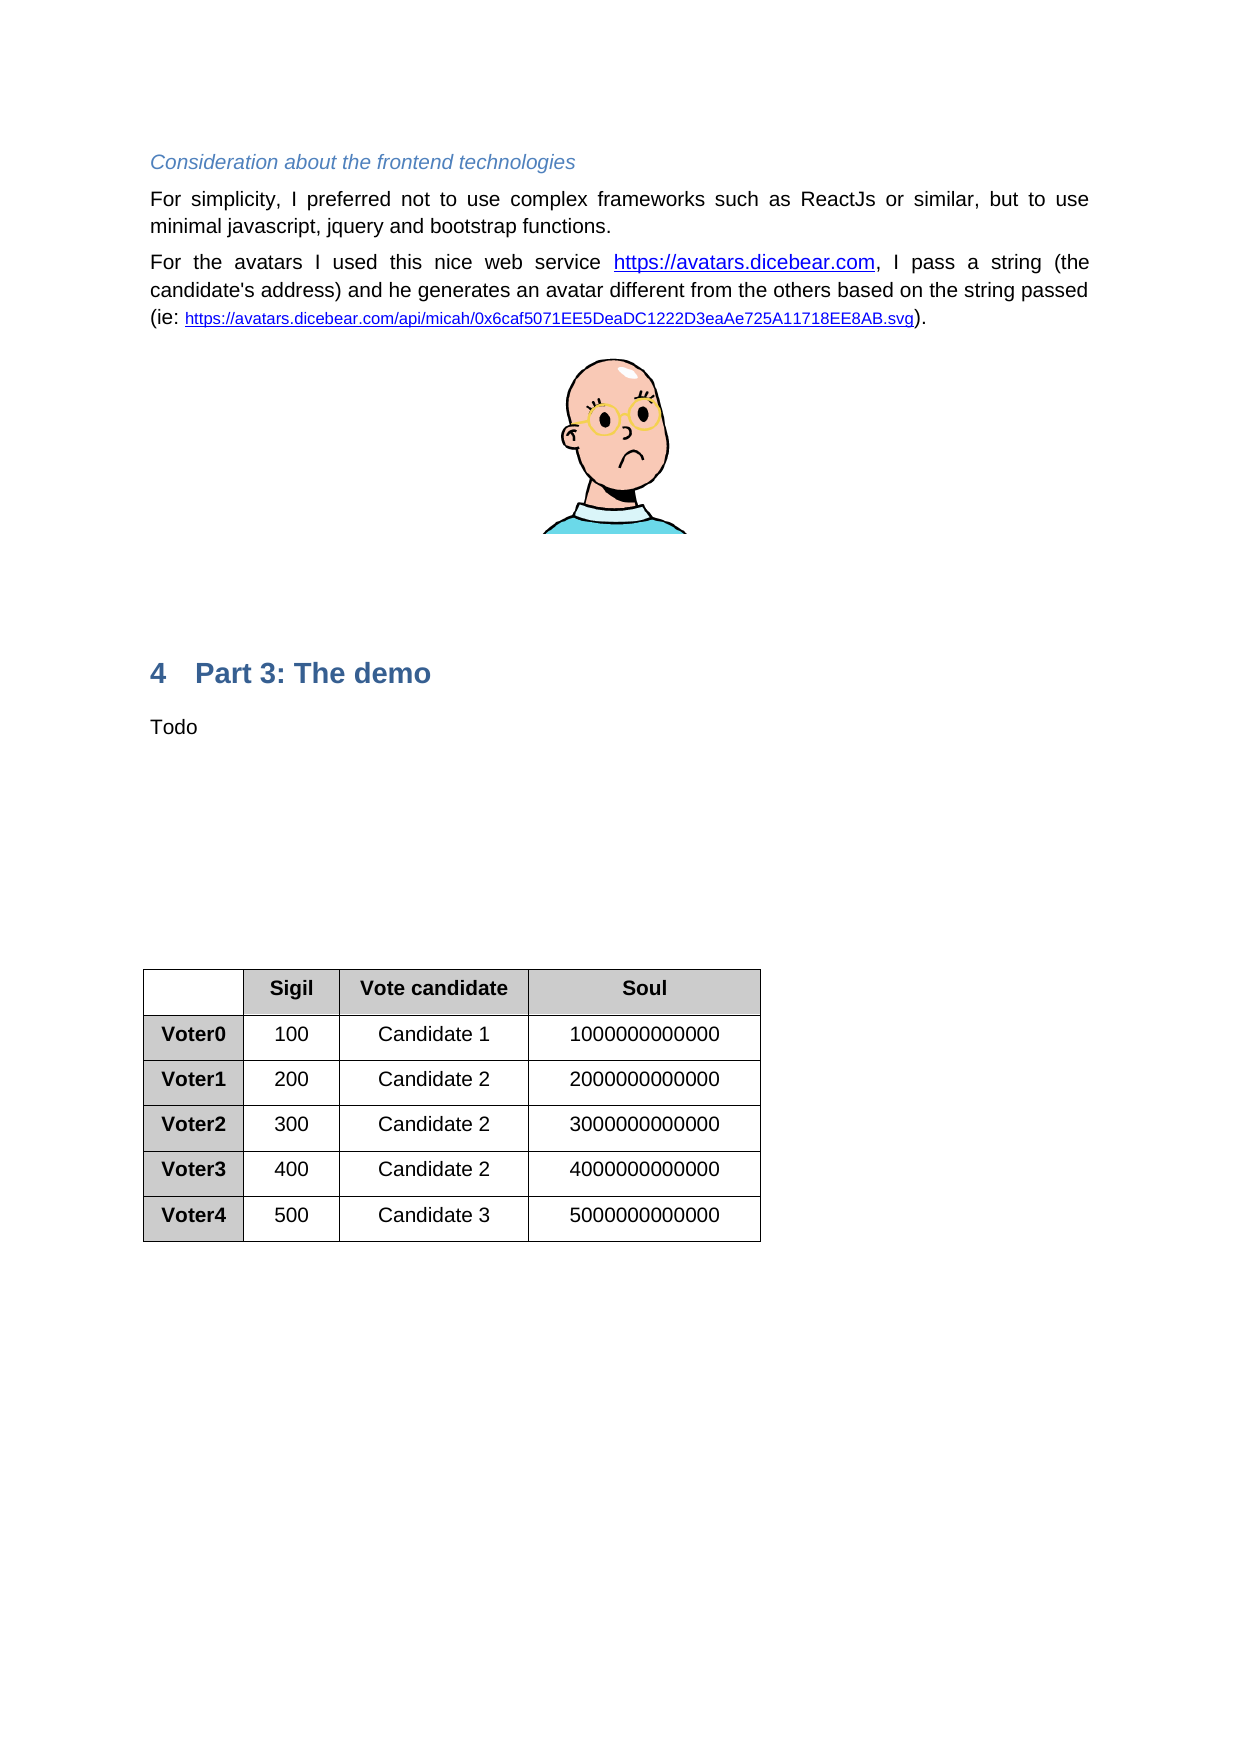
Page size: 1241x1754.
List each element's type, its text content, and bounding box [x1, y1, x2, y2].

table_cell 1000000000000 [529, 1016, 760, 1060]
table_cell Candidate 1 [340, 1016, 528, 1060]
table_cell 2000000000000 [529, 1061, 760, 1105]
text For the avatars I used this nice web service https://avatars.dicebear.com, I pass a string (the candidate's address) and he generates an avatar different from the others based on the string passed (ie: https://avatars.dicebear.com/api/micah/0x6caf5071EE5DeaDC1222D3eaAe725A11718EE8AB.svg). [150, 250, 1090, 329]
table_cell 5000000000000 [529, 1197, 760, 1241]
table_header Soul [529, 970, 760, 1014]
table_cell Voter4 [144, 1197, 243, 1241]
table_header Vote candidate [340, 970, 528, 1014]
table_cell 100 [244, 1016, 339, 1060]
table_cell Candidate 3 [340, 1197, 528, 1241]
text For simplicity, I preferred not to use complex frameworks such as ReactJs or similar, but to use minimal javascript, jquery and bootstrap functions. [150, 186, 1090, 238]
table_cell 4000000000000 [529, 1152, 760, 1196]
table_cell 200 [244, 1061, 339, 1105]
table_header [144, 970, 243, 1014]
subtitle Part 3: The demo [150, 656, 1090, 689]
table_header Sigil [244, 970, 339, 1014]
picture [507, 341, 734, 550]
table_cell Voter0 [144, 1016, 243, 1060]
table_cell Voter3 [144, 1152, 243, 1196]
table_cell 3000000000000 [529, 1106, 760, 1151]
table_cell Candidate 2 [340, 1106, 528, 1151]
table_cell Voter2 [144, 1106, 243, 1151]
table_cell 300 [244, 1106, 339, 1151]
table_cell Voter1 [144, 1061, 243, 1105]
text Todo [150, 715, 1090, 739]
table_cell Candidate 2 [340, 1152, 528, 1196]
text Consideration about the frontend technologies [150, 150, 1090, 174]
table_cell 500 [244, 1197, 339, 1241]
table_cell Candidate 2 [340, 1061, 528, 1105]
table_cell 400 [244, 1152, 339, 1196]
